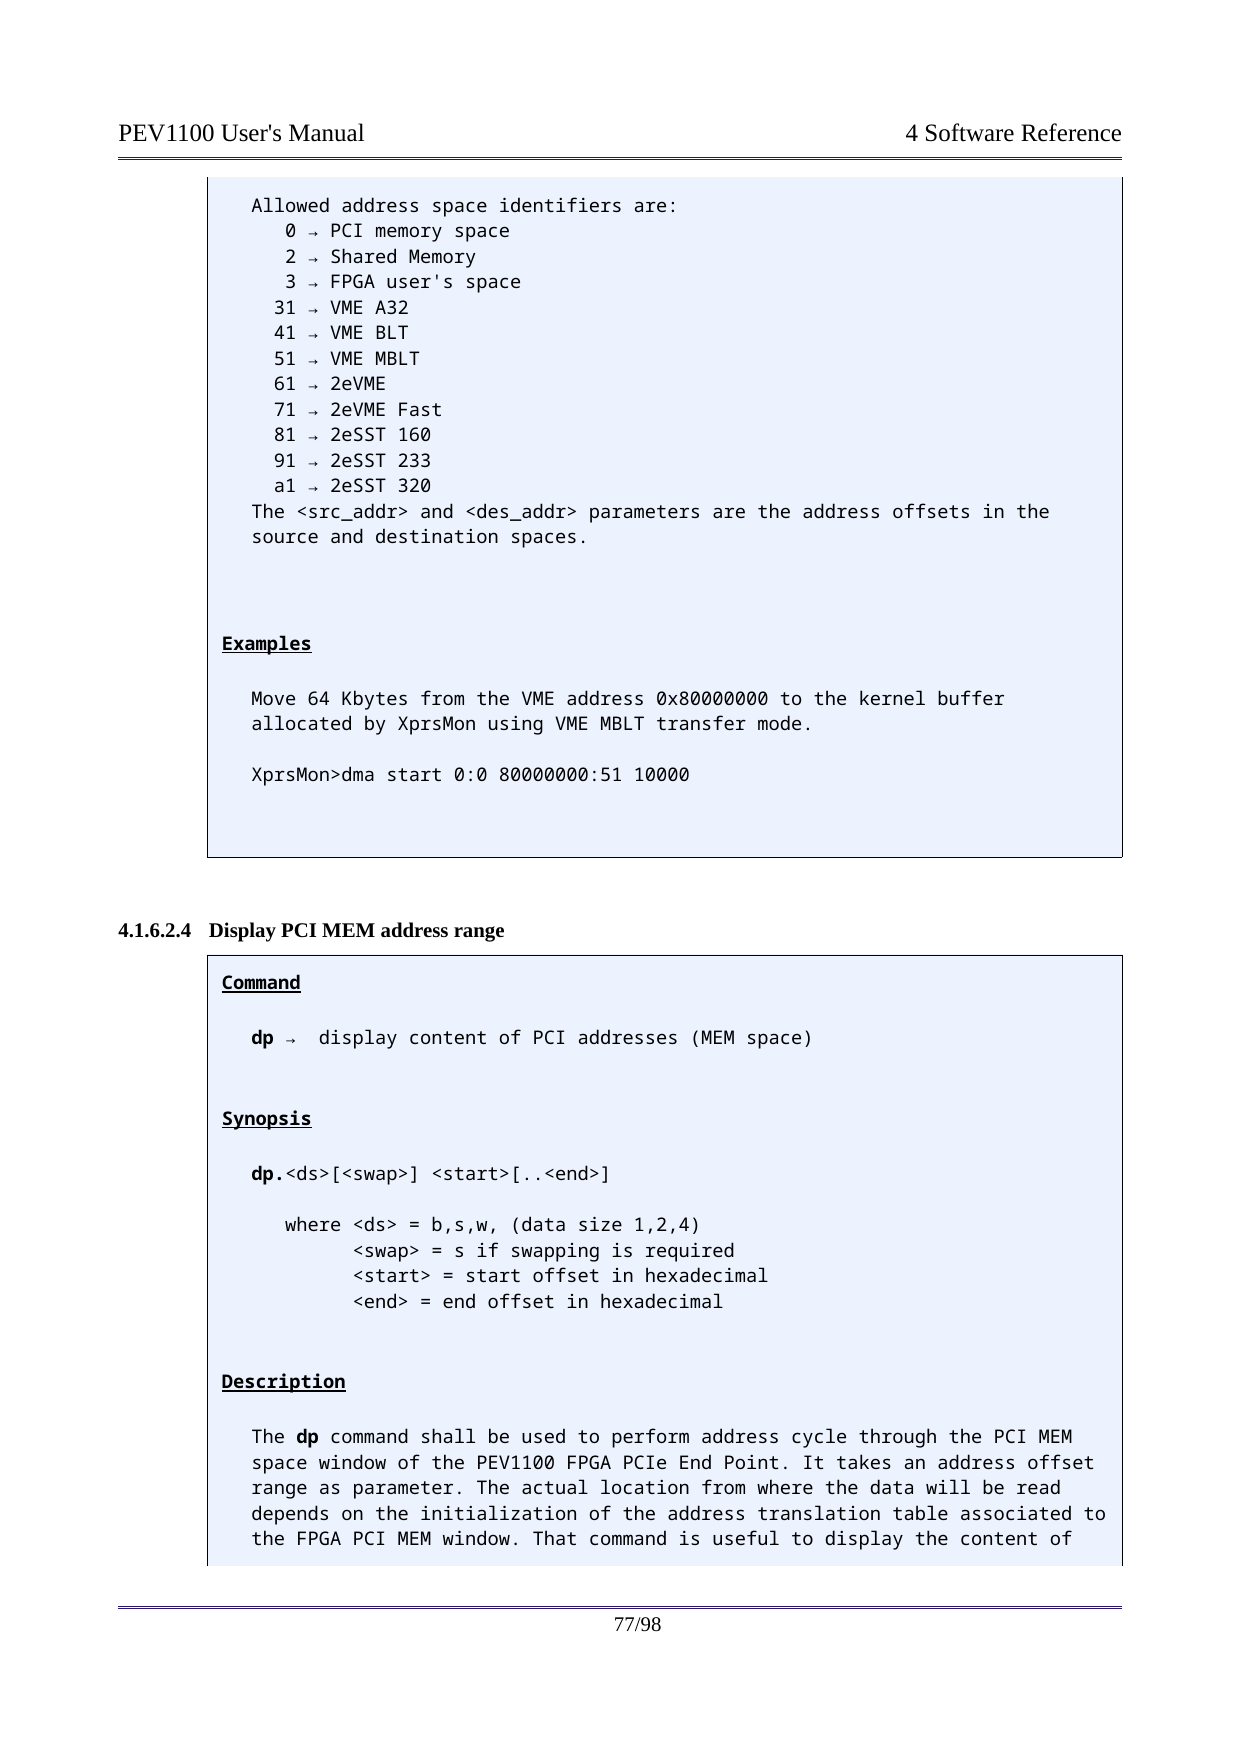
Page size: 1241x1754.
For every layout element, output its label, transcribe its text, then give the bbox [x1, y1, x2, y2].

text <end> = end offset in hexadecimal [208, 1288, 1122, 1313]
text XprsMon>dma start 0:0 80000000:51 10000 [208, 762, 1122, 802]
text dp.<ds>[<swap>] <start>[..<end>] [208, 1146, 1122, 1186]
text 71 → 2eVME Fast [208, 396, 1122, 422]
text The dp command shall be used to perform address cycle through the PCI MEM space window of the PEV1100 FPGA PCIe End Point. It takes an address offset range as parameter. The actual location from where the data will be read depends on the initialization of the address translation table associated to the FPGA PCI MEM window. That command is useful to display the content of [208, 1409, 1122, 1566]
text The <src_addr> and <des_addr> parameters are the address offsets in the source and destination spaces. [208, 498, 1122, 549]
subtitle Examples [208, 615, 1122, 670]
text 3 → FPGA user's space [208, 268, 1122, 294]
text Allowed address space identifiers are: [208, 177, 1122, 217]
text 0 → PCI memory space [208, 217, 1122, 243]
text 91 → 2eSST 233 [208, 447, 1122, 473]
text 31 → VME A32 [208, 294, 1122, 319]
text <swap> = s if swapping is required [208, 1237, 1122, 1262]
subtitle Synopsis [208, 1090, 1122, 1146]
text 51 → VME MBLT [208, 345, 1122, 371]
text <start> = start offset in hexadecimal [208, 1262, 1122, 1288]
text Move 64 Kbytes from the VME address 0x80000000 to the kernel buffer allocated by XprsMon using VME MBLT transfer mode. [208, 670, 1122, 736]
subtitle Display PCI MEM address range [118, 918, 1122, 942]
text Command [208, 956, 1122, 1010]
text 2 → Shared Memory [208, 243, 1122, 268]
subtitle Description [208, 1354, 1122, 1409]
text dp → display content of PCI addresses (MEM space) [208, 1010, 1122, 1050]
text 61 → 2eVME [208, 371, 1122, 396]
text 41 → VME BLT [208, 319, 1122, 345]
text 81 → 2eSST 160 [208, 422, 1122, 447]
text a1 → 2eSST 320 [208, 473, 1122, 498]
text where <ds> = b,s,w, (data size 1,2,4) [208, 1211, 1122, 1237]
